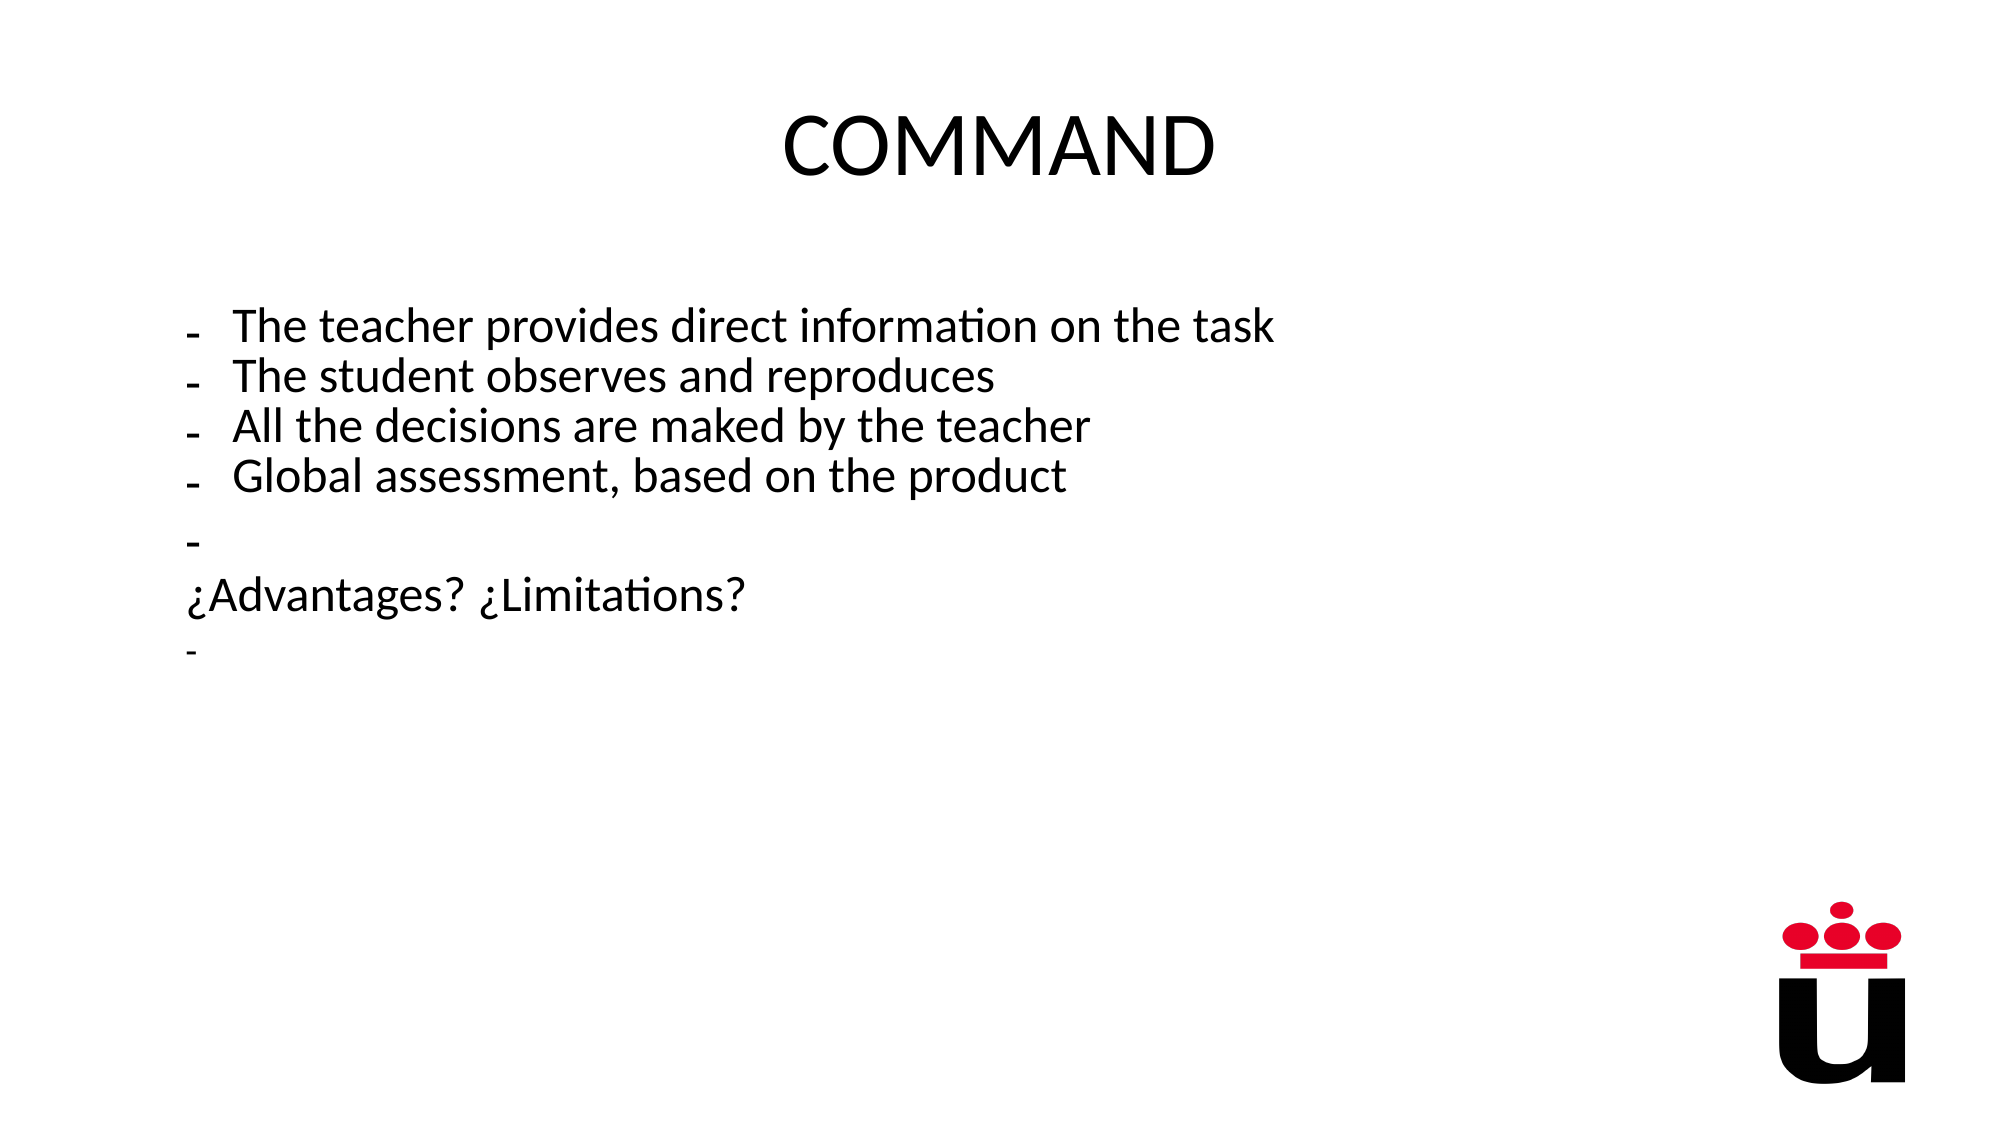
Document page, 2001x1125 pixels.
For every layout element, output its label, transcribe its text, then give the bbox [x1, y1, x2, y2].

picture [1646, 887, 2000, 1104]
text_box The teacher provides direct information on the task The student observes and reproduces All the decisions are maked by the teacher Global assessment, based on the product ¿Advantages? ¿Limitations? [170, 297, 1900, 722]
title COMMAND [99, 45, 1900, 233]
